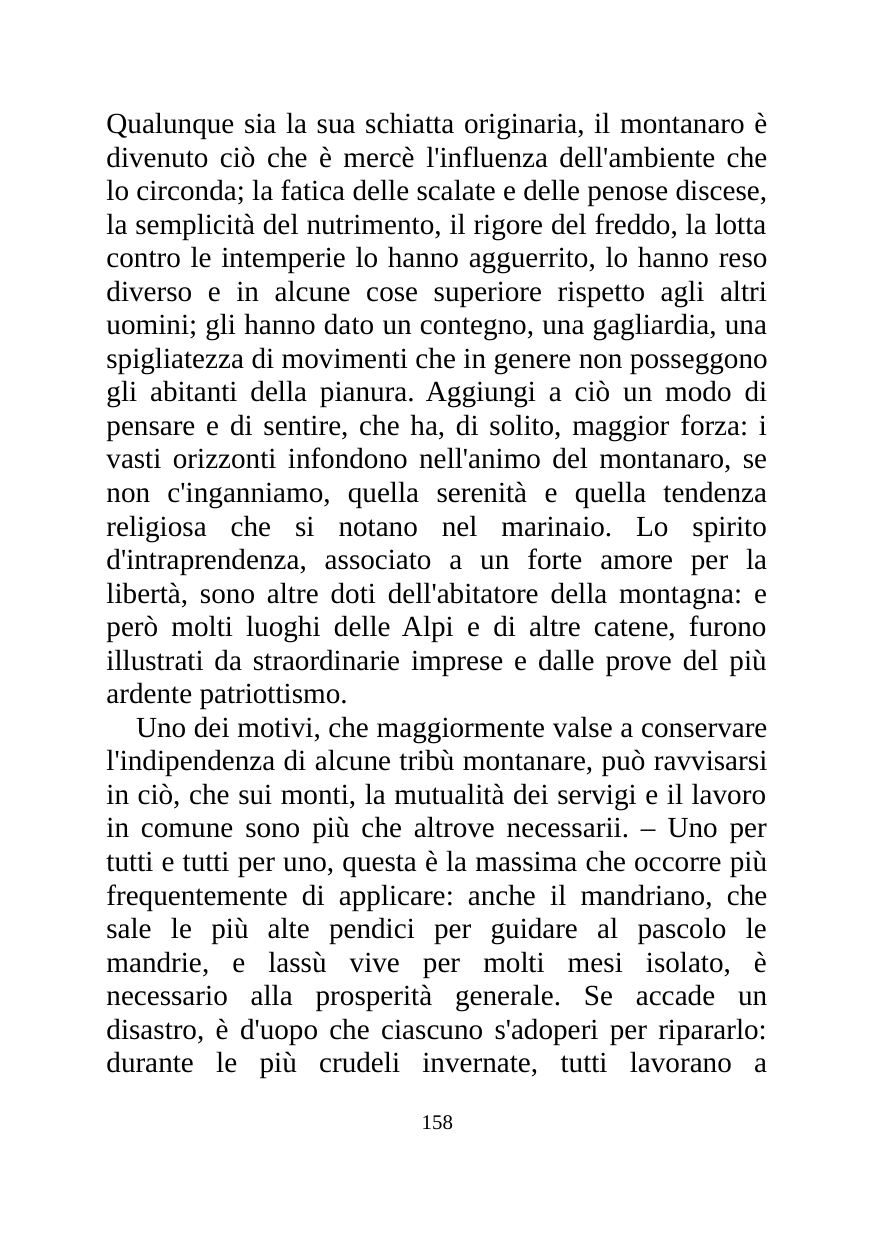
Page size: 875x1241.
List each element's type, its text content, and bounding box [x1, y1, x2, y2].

text Uno dei motivi, che maggiormente valse a conservare l'indipendenza di alcune tribù montanare, può ravvisarsi in ciò, che sui monti, la mutualità dei servigi e il lavoro in comune sono più che altrove necessarii. – Uno per tutti e tutti per uno, questa è la massima che occorre più frequentemente di applicare: anche il mandriano, che sale le più alte pendici per guidare al pascolo le mandrie, e lassù vive per molti mesi isolato, è necessario alla prosperità generale. Se accade un disastro, è d'uopo che ciascuno s'adoperi per ripararlo: durante le più crudeli invernate, tutti lavorano a [106, 710, 768, 1079]
text Qualunque sia la sua schiatta originaria, il montanaro è divenuto ciò che è mercè l'influenza dell'ambiente che lo circonda; la fatica delle scalate e delle penose discese, la semplicità del nutrimento, il rigore del freddo, la lotta contro le intemperie lo hanno agguerrito, lo hanno reso diverso e in alcune cose superiore rispetto agli altri uomini; gli hanno dato un contegno, una gagliardia, una spigliatezza di movimenti che in genere non posseggono gli abitanti della pianura. Aggiungi a ciò un modo di pensare e di sentire, che ha, di solito, maggior forza: i vasti orizzonti infondono nell'animo del montanaro, se non c'inganniamo, quella serenità e quella tendenza religiosa che si notano nel marinaio. Lo spirito d'intraprendenza, associato a un forte amore per la libertà, sono altre doti dell'abitatore della montagna: e però molti luoghi delle Alpi e di altre catene, furono illustrati da straordinarie imprese e dalle prove del più ardente patriottismo. [106, 106, 768, 710]
